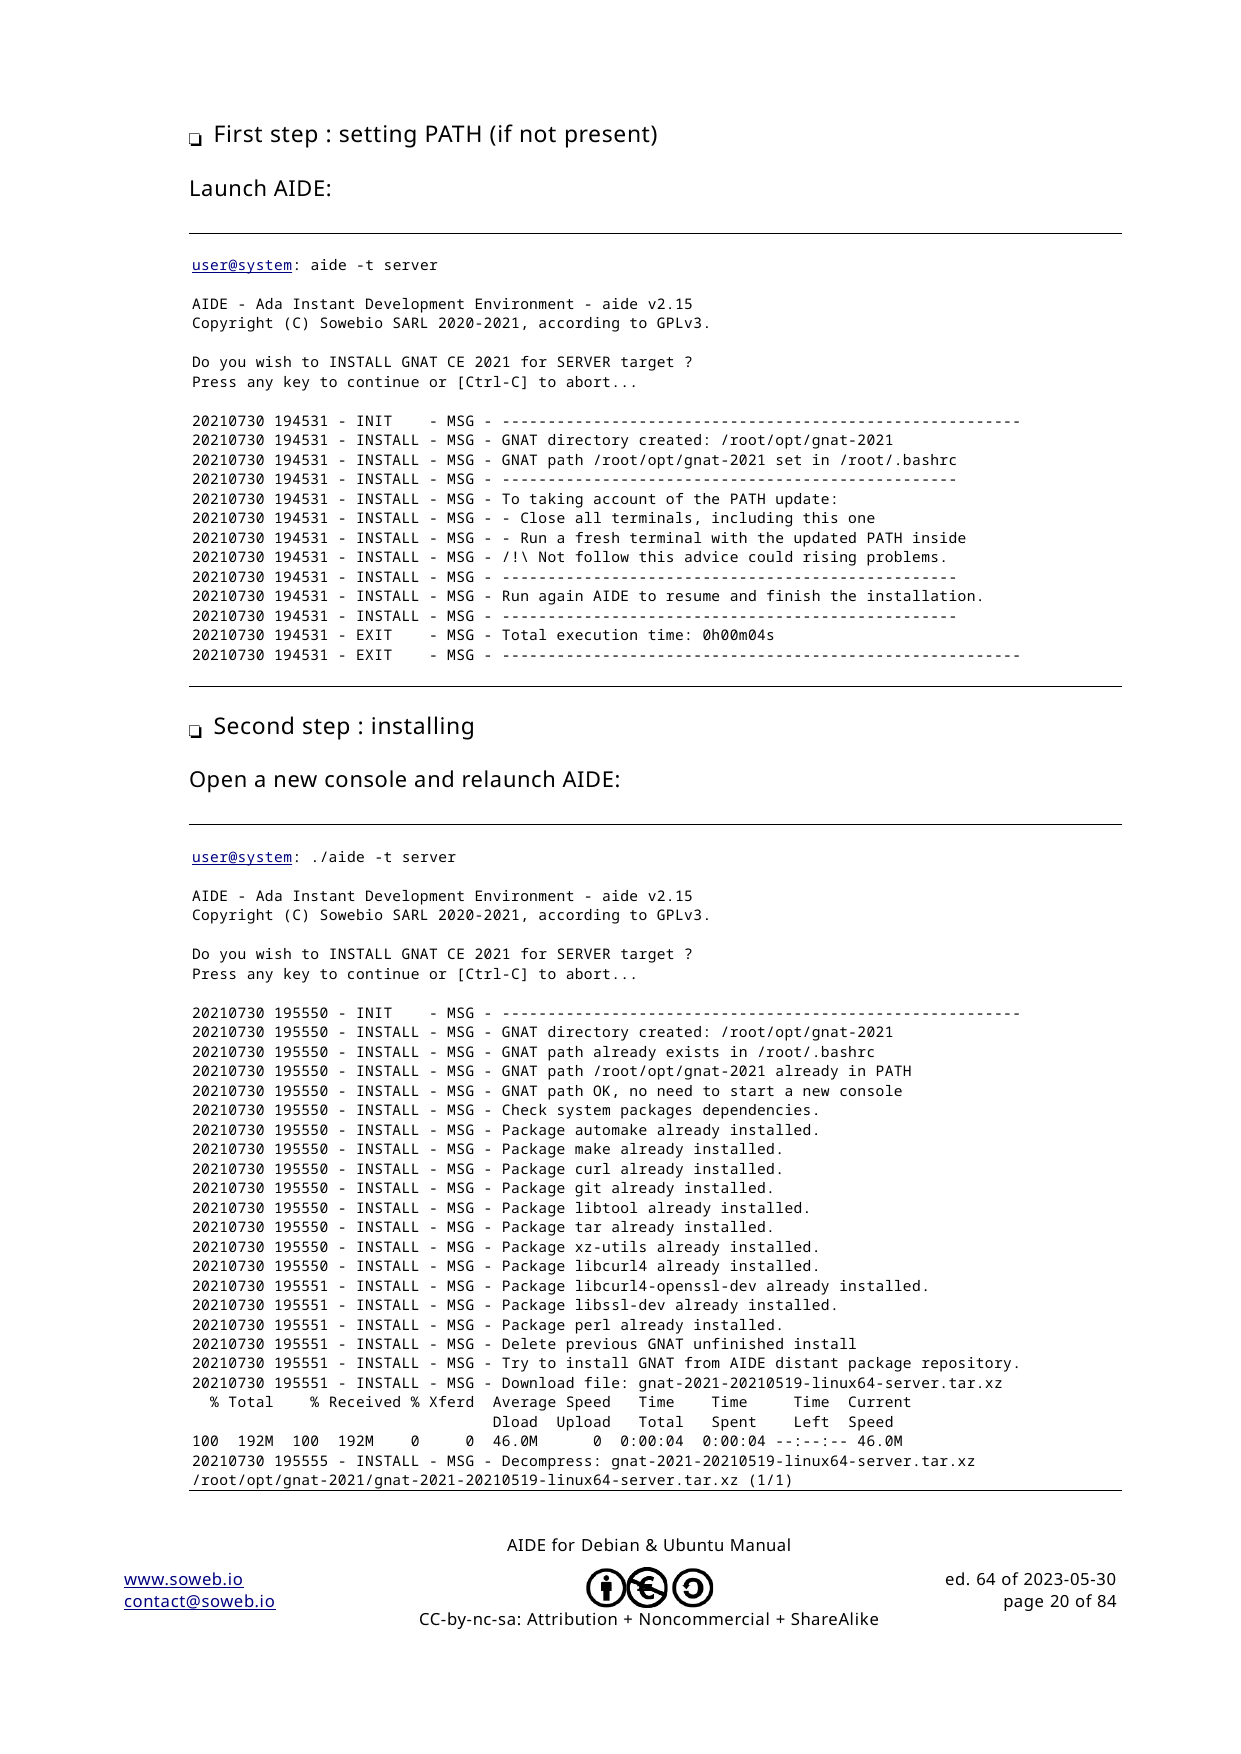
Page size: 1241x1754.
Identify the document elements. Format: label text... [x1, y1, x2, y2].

list 20210730 195550 - INIT - MSG - --------------------------------------------------------- [189, 1000, 1122, 1019]
list 20210730 195550 - INSTALL - MSG - GNAT path already exists in /root/.bashrc [189, 1039, 1122, 1058]
list user@system: ./aide -t server [189, 825, 1122, 866]
list Do you wish to INSTALL GNAT CE 2021 for SERVER target ? [189, 941, 1122, 961]
picture [585, 1567, 668, 1608]
list Press any key to continue or [Ctrl-C] to abort... [189, 369, 1122, 391]
list Dload Upload Total Spent Left Speed [189, 1409, 1122, 1428]
list 20210730 194531 - INSTALL - MSG - /!\ Not follow this advice could rising problems. [189, 544, 1122, 563]
list Copyright (C) Sowebio SARL 2020-2021, according to GPLv3. [189, 310, 1122, 333]
list 20210730 195551 - INSTALL - MSG - Try to install GNAT from AIDE distant package repository. [189, 1350, 1122, 1370]
list 20210730 194531 - INSTALL - MSG - GNAT directory created: /root/opt/gnat-2021 [189, 427, 1122, 447]
list 20210730 194531 - INSTALL - MSG - - Run a fresh terminal with the updated PATH inside [189, 524, 1122, 544]
list 20210730 194531 - INSTALL - MSG - -------------------------------------------------- [189, 563, 1122, 583]
list 20210730 195550 - INSTALL - MSG - Package libcurl4 already installed. [189, 1253, 1122, 1272]
list 20210730 194531 - INIT - MSG - --------------------------------------------------------- [189, 408, 1122, 427]
list 20210730 195550 - INSTALL - MSG - Package curl already installed. [189, 1156, 1122, 1175]
list 100 192M 100 192M 0 0 46.0M 0 0:00:04 0:00:04 --:--:-- 46.0M [189, 1428, 1122, 1448]
list 20210730 195550 - INSTALL - MSG - Package make already installed. [189, 1136, 1122, 1156]
text Open a new console and relaunch AIDE: [189, 764, 1122, 794]
list 20210730 195550 - INSTALL - MSG - Package libtool already installed. [189, 1194, 1122, 1214]
list 20210730 195555 - INSTALL - MSG - Decompress: gnat-2021-20210519-linux64-server.tar.xz [189, 1448, 1122, 1467]
list 20210730 194531 - INSTALL - MSG - Run again AIDE to resume and finish the installation. [189, 583, 1122, 602]
text Launch AIDE: [189, 172, 1122, 202]
list 20210730 195550 - INSTALL - MSG - Package xz-utils already installed. [189, 1233, 1122, 1253]
list user@system: aide -t server [189, 234, 1122, 274]
subtitle Second step : installing [189, 710, 1122, 753]
list /root/opt/gnat-2021/gnat-2021-20210519-linux64-server.tar.xz (1/1) [189, 1467, 1122, 1490]
list 20210730 195550 - INSTALL - MSG - Package automake already installed. [189, 1117, 1122, 1136]
list 20210730 194531 - EXIT - MSG - Total execution time: 0h00m04s [189, 622, 1122, 641]
list AIDE - Ada Instant Development Environment - aide v2.15 [189, 291, 1122, 310]
list 20210730 195550 - INSTALL - MSG - Check system packages dependencies. [189, 1097, 1122, 1117]
list 20210730 195551 - INSTALL - MSG - Package perl already installed. [189, 1311, 1122, 1331]
list AIDE - Ada Instant Development Environment - aide v2.15 [189, 883, 1122, 902]
list 20210730 194531 - INSTALL - MSG - GNAT path /root/opt/gnat-2021 set in /root/.bashrc [189, 447, 1122, 466]
picture [672, 1567, 714, 1608]
list 20210730 194531 - INSTALL - MSG - -------------------------------------------------- [189, 602, 1122, 622]
list 20210730 194531 - INSTALL - MSG - -------------------------------------------------- [189, 466, 1122, 486]
list 20210730 194531 - INSTALL - MSG - - Close all terminals, including this one [189, 505, 1122, 524]
list 20210730 195550 - INSTALL - MSG - Package git already installed. [189, 1175, 1122, 1194]
list 20210730 195551 - INSTALL - MSG - Package libssl-dev already installed. [189, 1292, 1122, 1311]
list 20210730 195551 - INSTALL - MSG - Delete previous GNAT unfinished install [189, 1331, 1122, 1350]
list 20210730 194531 - INSTALL - MSG - To taking account of the PATH update: [189, 486, 1122, 505]
list 20210730 195550 - INSTALL - MSG - Package tar already installed. [189, 1214, 1122, 1233]
list Copyright (C) Sowebio SARL 2020-2021, according to GPLv3. [189, 902, 1122, 925]
list % Total % Received % Xferd Average Speed Time Time Time Current [189, 1389, 1122, 1409]
list Press any key to continue or [Ctrl-C] to abort... [189, 961, 1122, 983]
list 20210730 195551 - INSTALL - MSG - Download file: gnat-2021-20210519-linux64-server.tar.xz [189, 1370, 1122, 1389]
list 20210730 195550 - INSTALL - MSG - GNAT directory created: /root/opt/gnat-2021 [189, 1019, 1122, 1039]
list 20210730 195550 - INSTALL - MSG - GNAT path /root/opt/gnat-2021 already in PATH [189, 1058, 1122, 1078]
list Do you wish to INSTALL GNAT CE 2021 for SERVER target ? [189, 349, 1122, 369]
list 20210730 194531 - EXIT - MSG - --------------------------------------------------------- [189, 641, 1122, 686]
list 20210730 195551 - INSTALL - MSG - Package libcurl4-openssl-dev already installed. [189, 1272, 1122, 1292]
subtitle First step : setting PATH (if not present) [189, 118, 1122, 161]
list 20210730 195550 - INSTALL - MSG - GNAT path OK, no need to start a new console [189, 1078, 1122, 1097]
